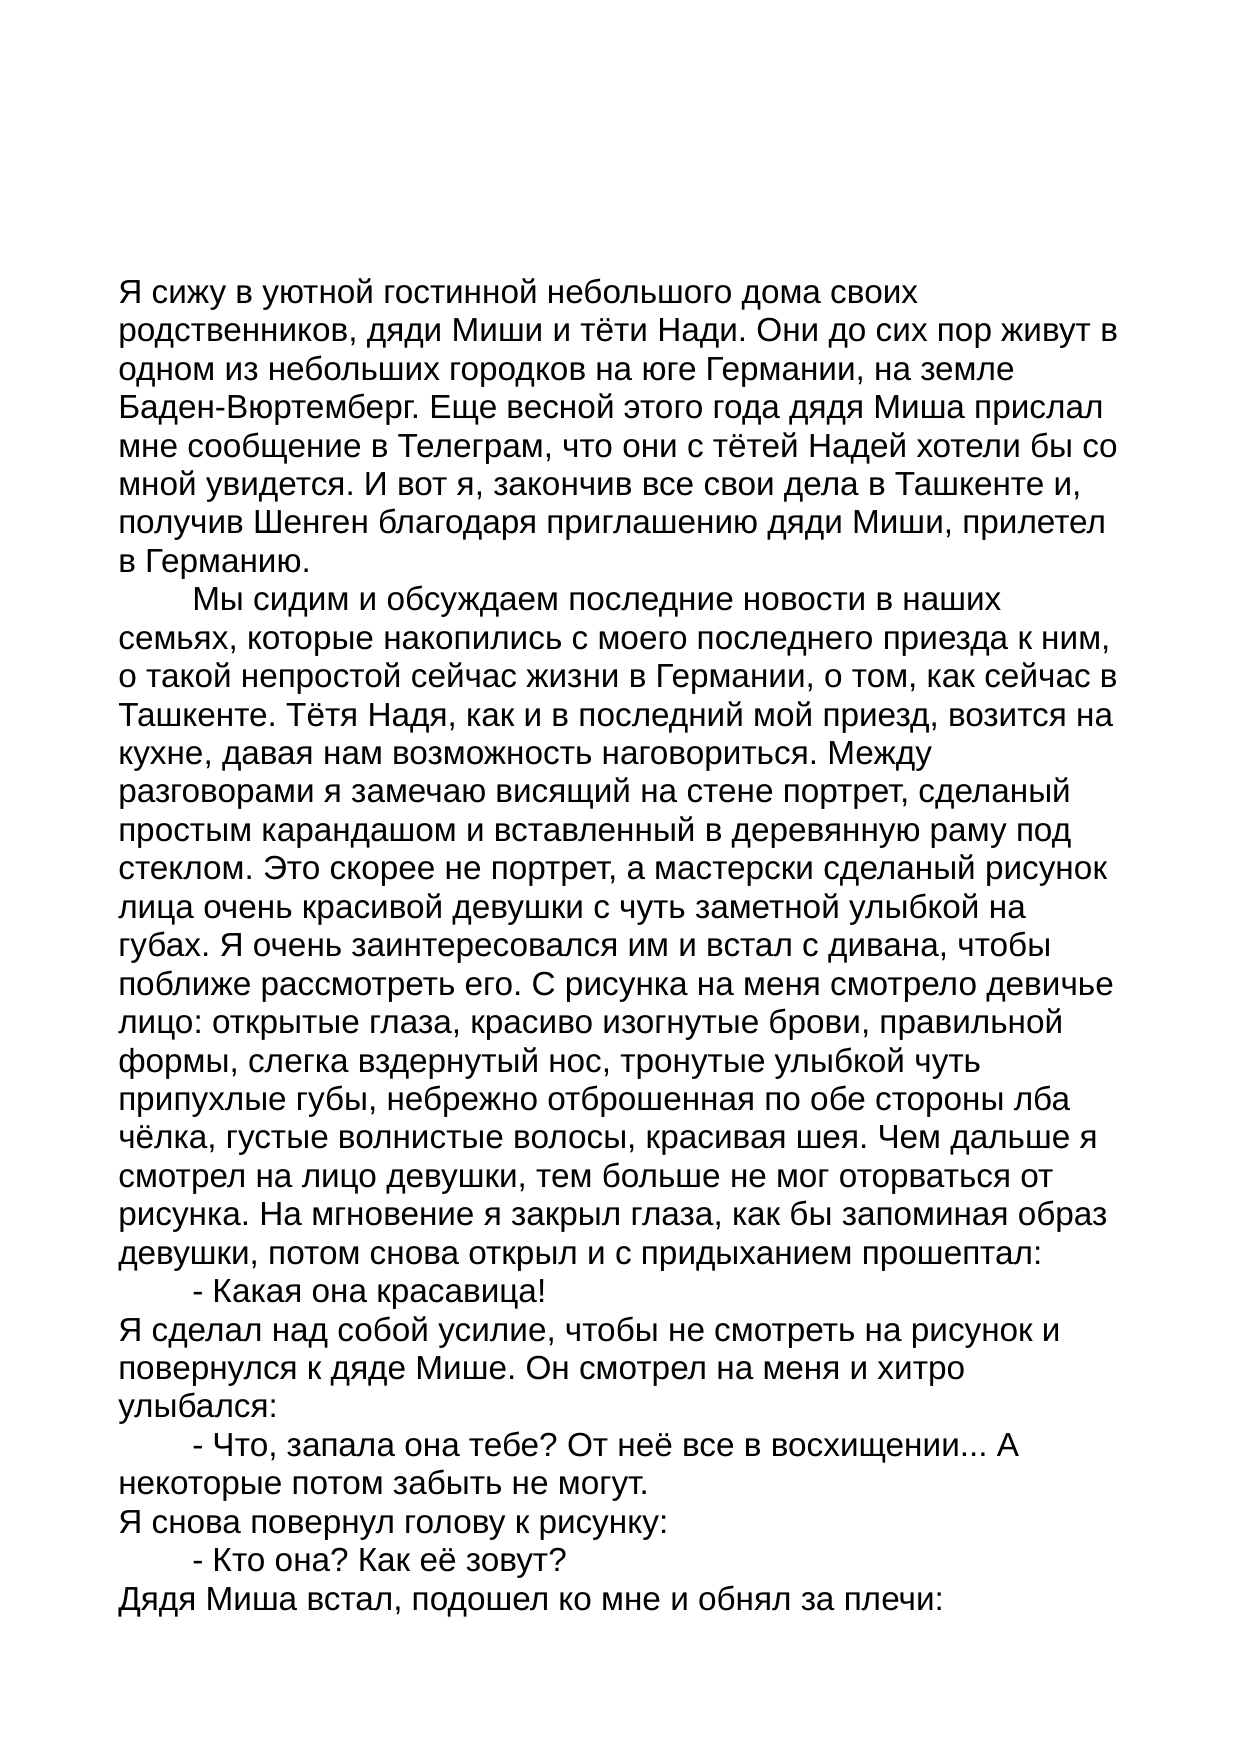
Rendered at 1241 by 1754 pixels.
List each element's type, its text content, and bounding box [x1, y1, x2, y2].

text - Что, запала она тебе? От неё все в восхищении... А некоторые потом забыть не могут. [118, 1425, 1122, 1502]
text Мы сидим и обсуждаем последние новости в наших семьях, которые накопились с моего последнего приезда к ним, о такой непростой сейчас жизни в Германии, о том, как сейчас в Ташкенте. Тётя Надя, как и в последний мой приезд, возится на кухне, давая нам возможность наговориться. Между разговорами я замечаю висящий на стене портрет, сделаный простым карандашом и вставленный в деревянную раму под стеклом. Это скорее не портрет, а мастерски сделаный рисунок лица очень красивой девушки с чуть заметной улыбкой на губах. Я очень заинтересовался им и встал с дивана, чтобы поближе рассмотреть его. С рисунка на меня смотрело девичье лицо: открытые глаза, красиво изогнутые брови, правильной формы, слегка вздернутый нос, тронутые улыбкой чуть припухлые губы, небрежно отброшенная по обе стороны лба чёлка, густые волнистые волосы, красивая шея. Чем дальше я смотрел на лицо девушки, тем больше не мог оторваться от рисунка. На мгновение я закрыл глаза, как бы запоминая образ девушки, потом снова открыл и с придыханием прошептал: [118, 579, 1122, 1271]
text - Какая она красавица! [118, 1271, 1122, 1310]
text Я снова повернул голову к рисунку: [118, 1502, 1122, 1540]
text - Кто она? Как её зовут? [118, 1540, 1122, 1579]
text Я сижу в уютной гостинной небольшого дома своих родственников, дяди Миши и тёти Нади. Они до сих пор живут в одном из небольших городков на юге Германии, на земле Баден-Вюртемберг. Еще весной этого года дядя Миша прислал мне сообщение в Телеграм, что они с тётей Надей хотели бы со мной увидется. И вот я, закончив все свои дела в Ташкенте и, получив Шенген благодаря приглашению дяди Миши, прилетел в Германию. [118, 272, 1122, 579]
text Дядя Миша встал, подошел ко мне и обнял за плечи: [118, 1579, 1122, 1617]
text Я сделал над собой усилие, чтобы не смотреть на рисунок и повернулся к дяде Мише. Он смотрел на меня и хитро улыбался: [118, 1310, 1122, 1425]
